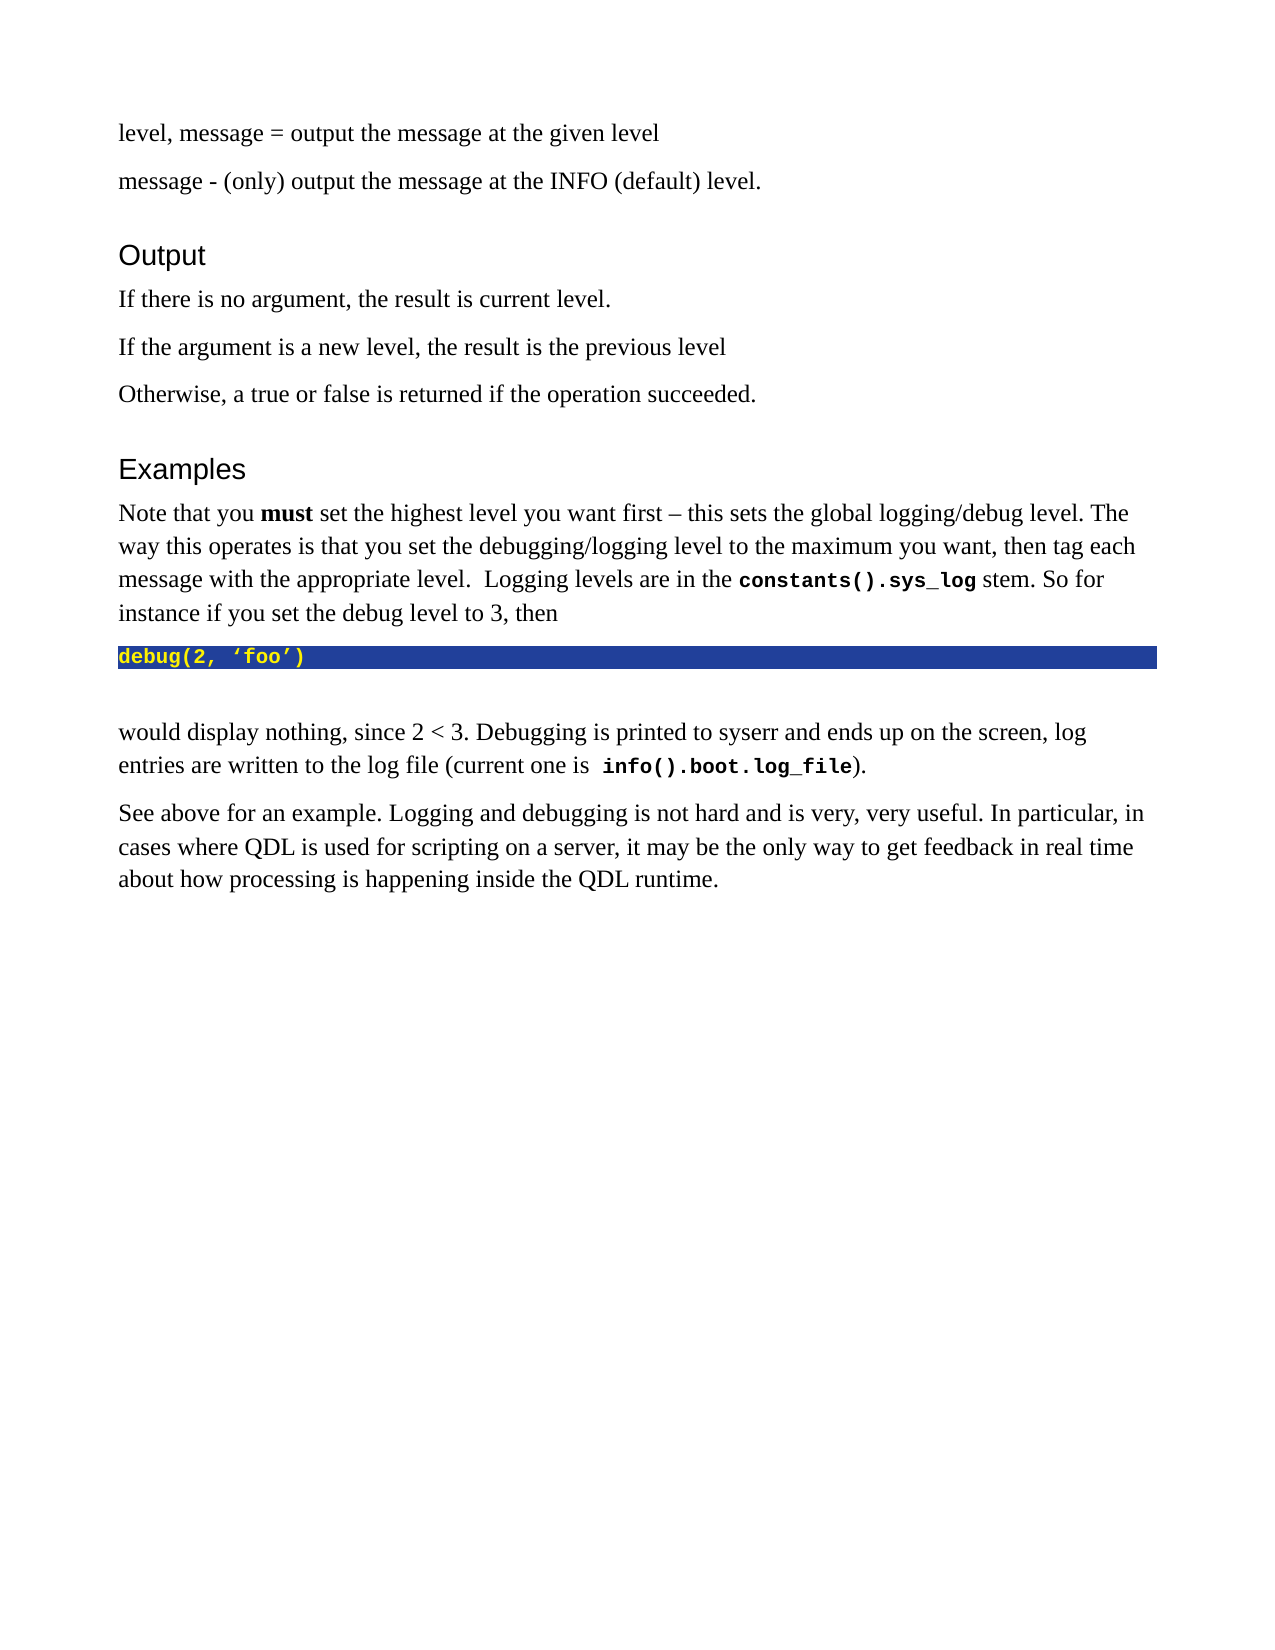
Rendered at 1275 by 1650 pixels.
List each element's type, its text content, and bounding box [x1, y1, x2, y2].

text debug(2, ‘foo’) [118, 646, 1157, 669]
text If there is no argument, the result is current level. [118, 284, 1157, 313]
text Note that you must set the highest level you want first – this sets the global logging/debug level. The way this operates is that you set the debugging/logging level to the maximum you want, then tag each message with the appropriate level. Logging levels are in the constants().sys_log stem. So for instance if you set the debug level to 3, then [118, 498, 1157, 627]
text Otherwise, a true or false is returned if the operation succeeded. [118, 379, 1157, 408]
subtitle Examples [118, 452, 1157, 486]
text would display nothing, since 2 < 3. Debugging is printed to syserr and ends up on the screen, log entries are written to the log file (current one is info().boot.log_file). [118, 717, 1157, 779]
subtitle Output [118, 238, 1157, 272]
text See above for an example. Logging and debugging is not hard and is very, very useful. In particular, in cases where QDL is used for scripting on a server, it may be the only way to get feedback in real time about how processing is happening inside the QDL runtime. [118, 798, 1157, 893]
text If the argument is a new level, the result is the previous level [118, 332, 1157, 361]
text level, message = output the message at the given level [118, 118, 1157, 147]
text message - (only) output the message at the INFO (default) level. [118, 166, 1157, 194]
